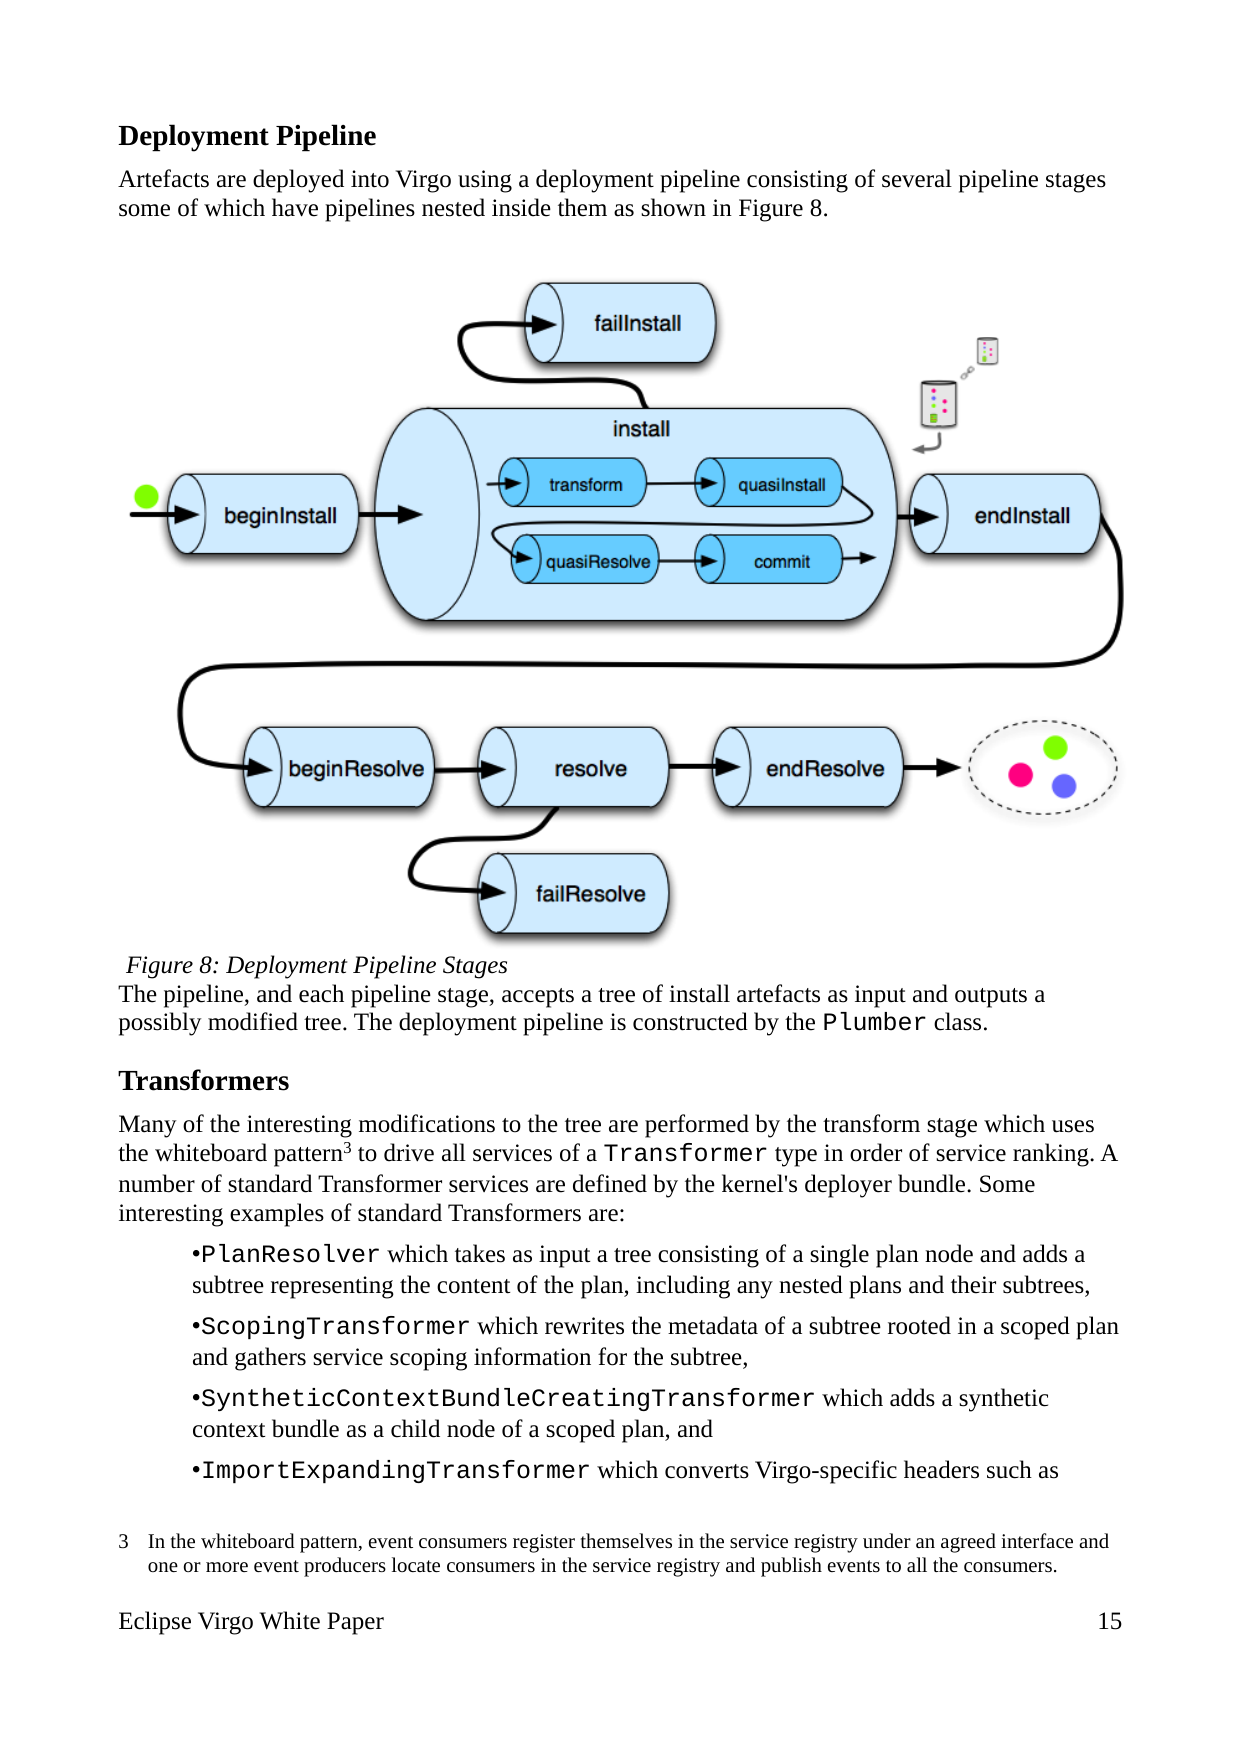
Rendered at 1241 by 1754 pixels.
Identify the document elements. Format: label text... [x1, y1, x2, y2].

subtitle Deployment Pipeline [118, 118, 1122, 152]
list ImportExpandingTransformer which converts Virgo-specific headers such as [118, 1455, 1122, 1486]
list SyntheticContextBundleCreatingTransformer which adds a synthetic context bundle as a child node of a scoped plan, and [118, 1383, 1122, 1443]
text Figure 8: Deployment Pipeline Stages [126, 950, 1130, 979]
text In the whiteboard pattern, event consumers register themselves in the service registry under an agreed interface and one or more event producers locate consumers in the service registry and publish events to all the consumers. [118, 1529, 1122, 1577]
text Many of the interesting modifications to the tree are performed by the transform stage which uses the whiteboard pattern to drive all services of a Transformer type in order of service ranking. A number of standard Transformer services are defined by the kernel's deployer bundle. Some interesting examples of standard Transformers are: [118, 1109, 1122, 1226]
list ScopingTransformer which rewrites the metadata of a subtree rooted in a scoped plan and gathers service scoping information for the subtree, [118, 1311, 1122, 1371]
subtitle Transformers [118, 1063, 1122, 1097]
text The pipeline, and each pipeline stage, accepts a tree of install artefacts as input and outputs a possibly modified tree. The deployment pipeline is constructed by the Plumber class. [118, 234, 1130, 1038]
list PlanResolver which takes as input a tree consisting of a single plan node and adds a subtree representing the content of the plan, including any nested plans and their subtrees, [118, 1239, 1122, 1298]
picture [125, 274, 1130, 950]
text Artefacts are deployed into Virgo using a deployment pipeline consisting of several pipeline stages some of which have pipelines nested inside them as shown in Figure 8. [118, 164, 1122, 222]
